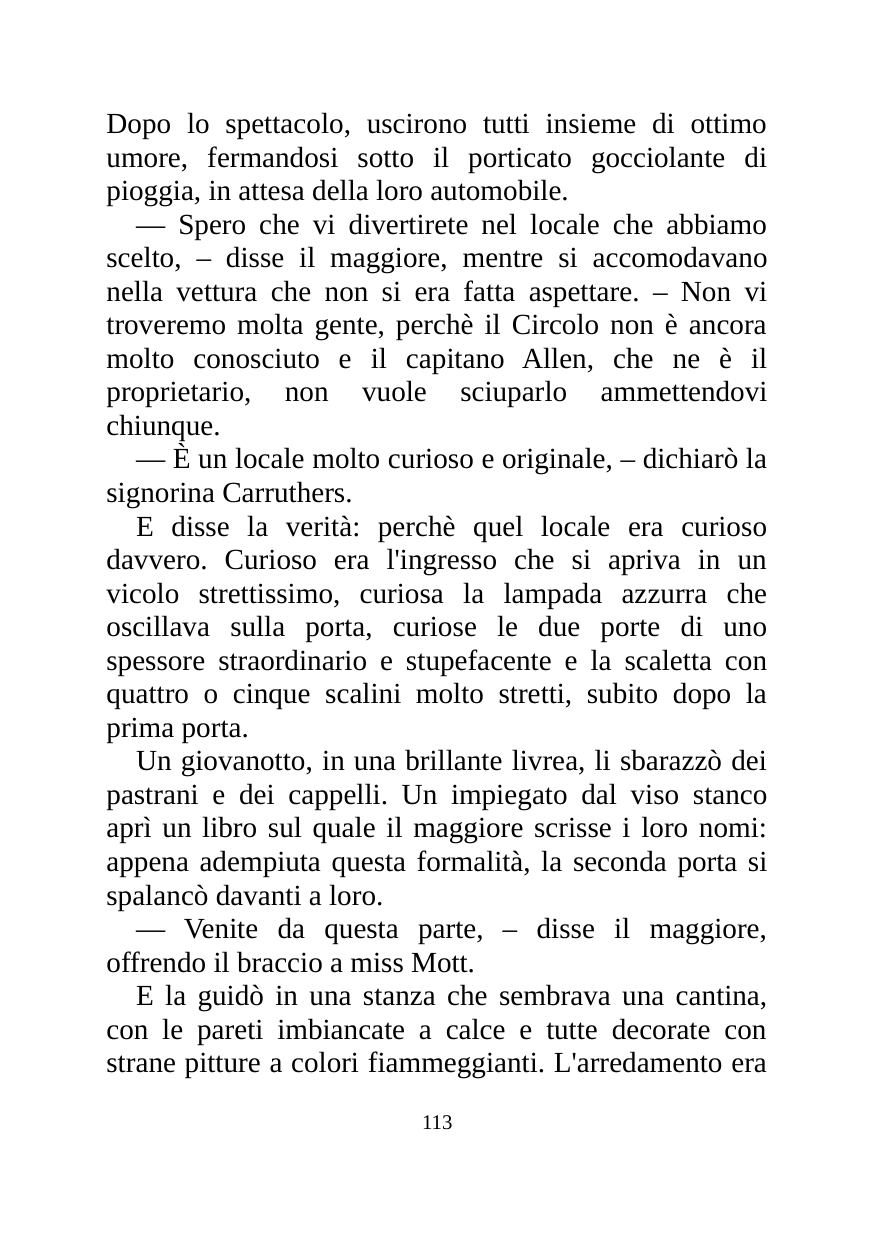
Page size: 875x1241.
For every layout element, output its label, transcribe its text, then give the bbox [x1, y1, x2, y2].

text Dopo lo spettacolo, uscirono tutti insieme di ottimo umore, fermandosi sotto il porticato gocciolante di pioggia, in attesa della loro automobile. [106, 106, 768, 207]
text E disse la verità: perchè quel locale era curioso davvero. Curioso era l'ingresso che si apriva in un vicolo strettissimo, curiosa la lampada azzurra che oscillava sulla porta, curiose le due porte di uno spessore straordinario e stupefacente e la scaletta con quattro o cinque scalini molto stretti, subito dopo la prima porta. [106, 509, 768, 743]
text Un giovanotto, in una brillante livrea, li sbarazzò dei pastrani e dei cappelli. Un impiegato dal viso stanco aprì un libro sul quale il maggiore scrisse i loro nomi: appena adempiuta questa formalità, la seconda porta si spalancò davanti a loro. [106, 743, 768, 911]
text E la guidò in una stanza che sembrava una cantina, con le pareti imbiancate a calce e tutte decorate con strane pitture a colori fiammeggianti. L'arredamento era [106, 978, 768, 1079]
text — Spero che vi divertirete nel locale che abbiamo scelto, – disse il maggiore, mentre si accomodavano nella vettura che non si era fatta aspettare. – Non vi troveremo molta gente, perchè il Circolo non è ancora molto conosciuto e il capitano Allen, che ne è il proprietario, non vuole sciuparlo ammettendovi chiunque. [106, 207, 768, 442]
text — È un locale molto curioso e originale, – dichiarò la signorina Carruthers. [106, 442, 768, 509]
text — Venite da questa parte, – disse il maggiore, offrendo il braccio a miss Mott. [106, 911, 768, 978]
